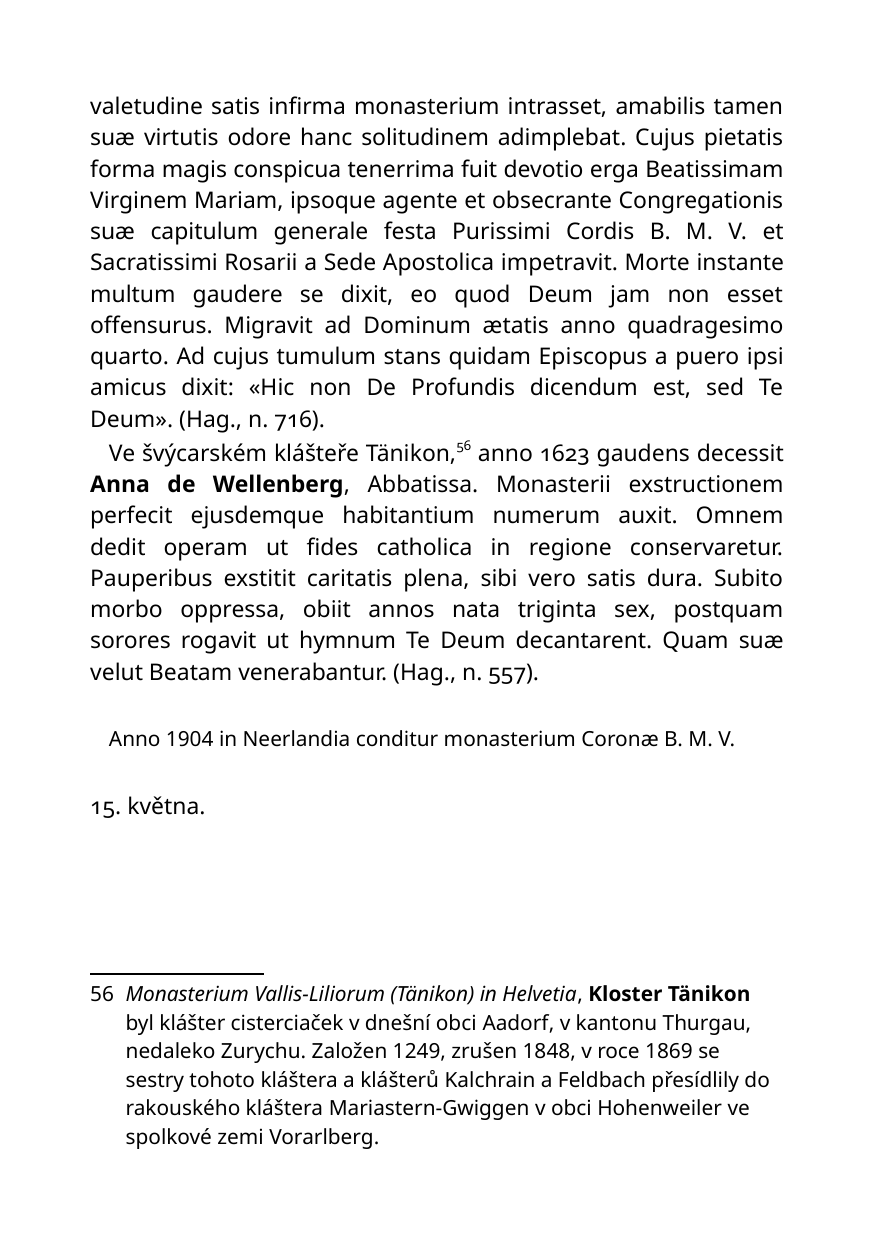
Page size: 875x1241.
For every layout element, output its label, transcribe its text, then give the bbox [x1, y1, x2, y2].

text Anno 1904 in Neerlandia conditur monasterium Coronæ B. M. V. [90, 724, 784, 752]
text Ve švýcarském klášteře Tänikon, anno 1623 gaudens decessit Anna de Wellenberg, Abbatissa. Monasterii exstructionem perfecit ejusdemque habitantium numerum auxit. Omnem dedit operam ut fides catholica in regione conservaretur. Pauperibus exstitit caritatis plena, sibi vero satis dura. Subito morbo oppressa, obiit annos nata triginta sex, postquam sorores rogavit ut hymnum Te Deum decantarent. Quam suæ velut Beatam venerabantur. (Hag., n. 557). [90, 437, 784, 687]
text valetudine satis infirma monasterium intrasset, amabilis tamen suæ virtutis odore hanc solitudinem adimplebat. Cujus pietatis forma magis conspicua tenerrima fuit devotio erga Beatissimam Virginem Mariam, ipsoque agente et obsecrante Congregationis suæ capitulum generale festa Purissimi Cordis B. M. V. et Sacratissimi Rosarii a Sede Apostolica impetra­vit. Morte instante multum gaudere se dixit, eo quod Deum jam non esset offensurus. Migravit ad Dominum ætatis anno quadragesimo quarto. Ad cujus tumulum stans quidam Epi­scopus a puero ipsi amicus dixit: «Hic non De Profundis dicendum est, sed Te Deum». (Hag., n. 716). [90, 90, 784, 434]
text 15. května. [90, 790, 784, 821]
text Monasterium Vallis-Liliorum (Tänikon) in Helvetia, Kloster Tänikon byl klášter cisterciaček v dnešní obci Aadorf, v kantonu Thurgau, nedaleko Zurychu. Založen 1249, zrušen 1848, v roce 1869 se sestry tohoto kláštera a klášterů Kalchrain a Feldbach přesídlily do rakouského kláštera Mariastern-Gwiggen v obci Hohenweiler ve spolkové zemi Vorarlberg. [90, 979, 784, 1150]
